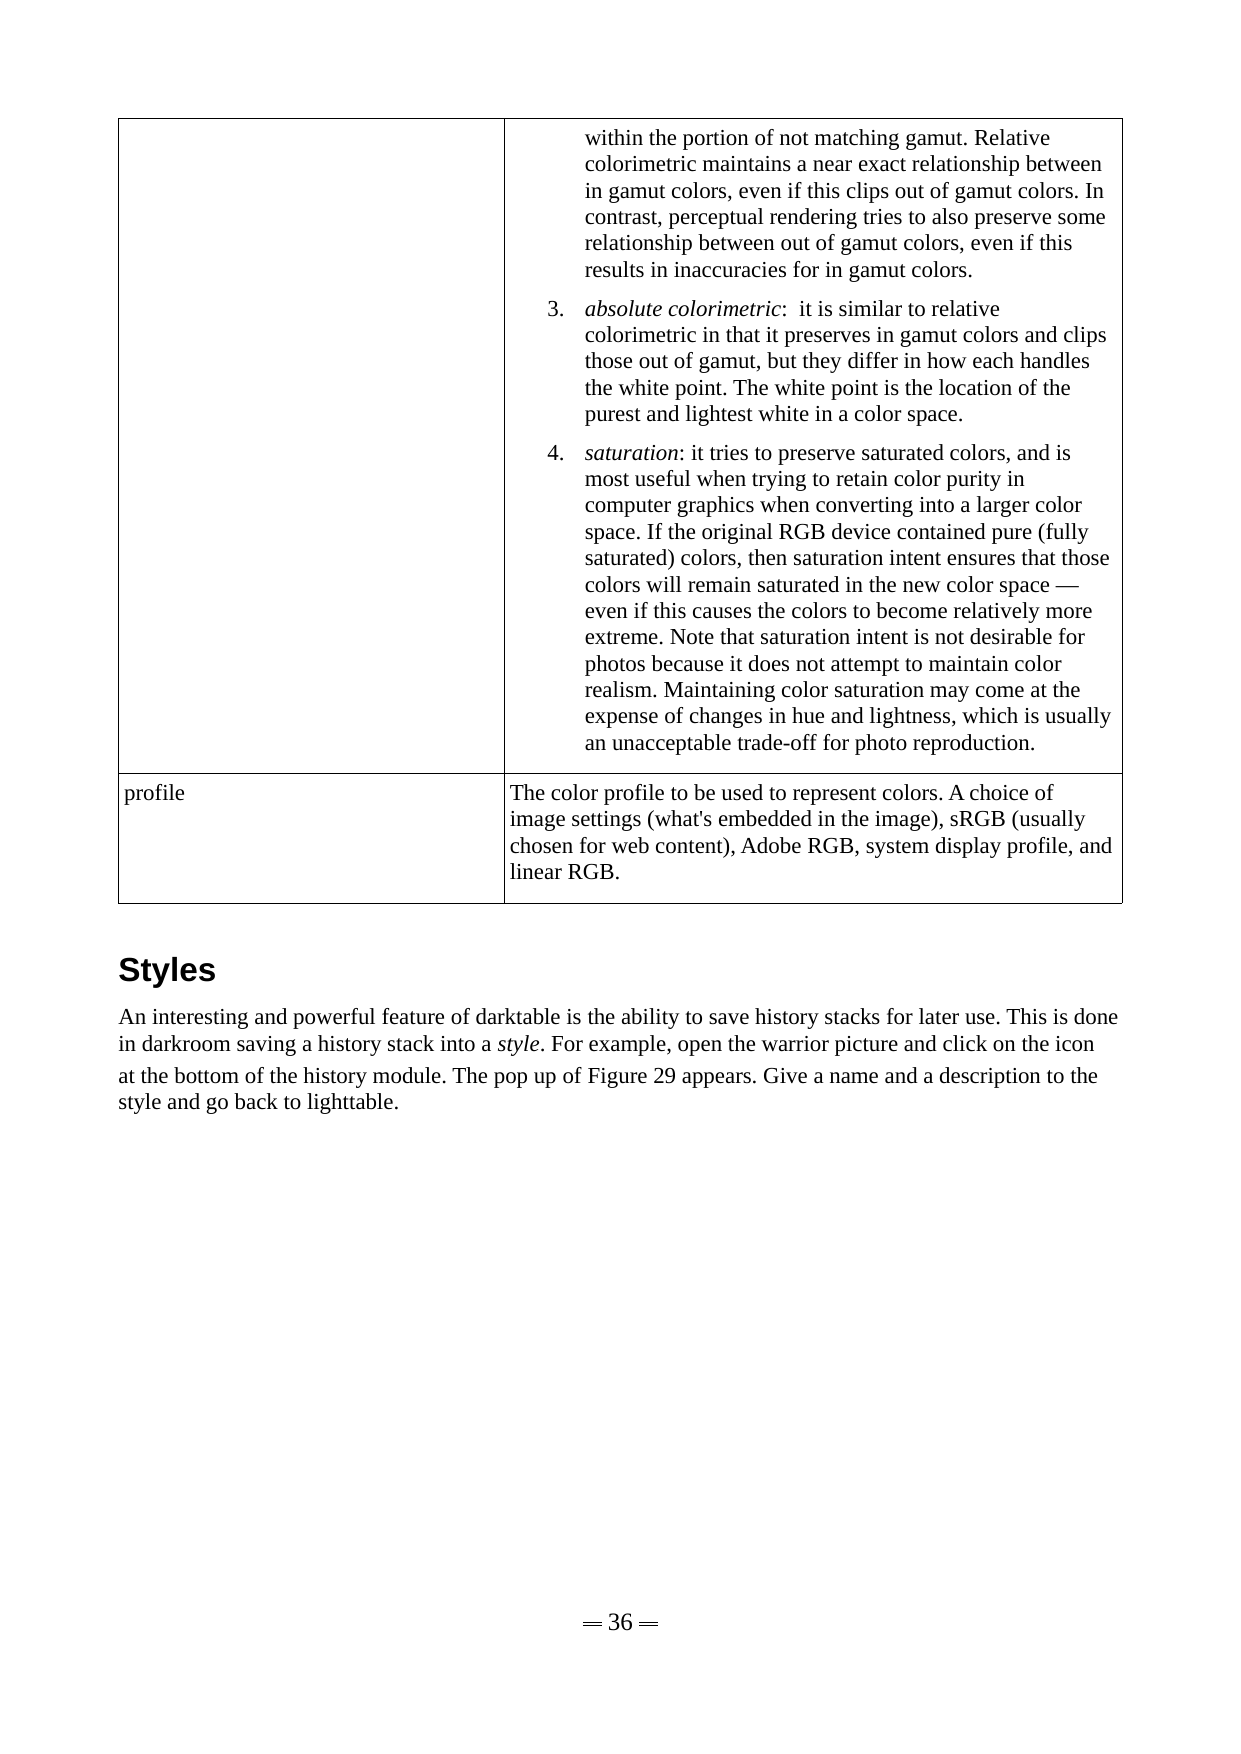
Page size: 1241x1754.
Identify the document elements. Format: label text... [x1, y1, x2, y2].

table_cell profile [119, 774, 504, 903]
subtitle Styles [118, 950, 1122, 988]
text An interesting and powerful feature of darktable is the ability to save history stacks for later use. This is done in darkroom saving a history stack into a style. For example, open the warrior picture and click on the icon at the bottom of the history module. The pop up of Figure 29 appears. Give a name and a description to the style and go back to lighttable. [118, 1003, 1122, 1115]
table_cell within the portion of not matching gamut. Relative colorimetric maintains a near exact relationship between in gamut colors, even if this clips out of gamut colors. In contrast, perceptual rendering tries to also preserve some relationship between out of gamut colors, even if this results in inaccuracies for in gamut colors. absolute colorimetric: it is similar to relative colorimetric in that it preserves in gamut colors and clips those out of gamut, but they differ in how each handles the white point. The white point is the location of the purest and lightest white in a color space. saturation: it tries to preserve saturated colors, and is most useful when trying to retain color purity in computer graphics when converting into a larger color space. If the original RGB device contained pure (fully saturated) colors, then saturation intent ensures that those colors will remain saturated in the new color space — even if this causes the colors to become relatively more extreme. Note that saturation intent is not desirable for photos because it does not attempt to maintain color realism. Maintaining color saturation may come at the expense of changes in hue and lightness, which is usually an unacceptable trade-off for photo reproduction. [505, 119, 1122, 773]
table_cell The color profile to be used to represent colors. A choice of image settings (what's embedded in the image), sRGB (usually chosen for web content), Adobe RGB, system display profile, and linear RGB. [505, 774, 1122, 903]
table_cell [119, 119, 504, 773]
